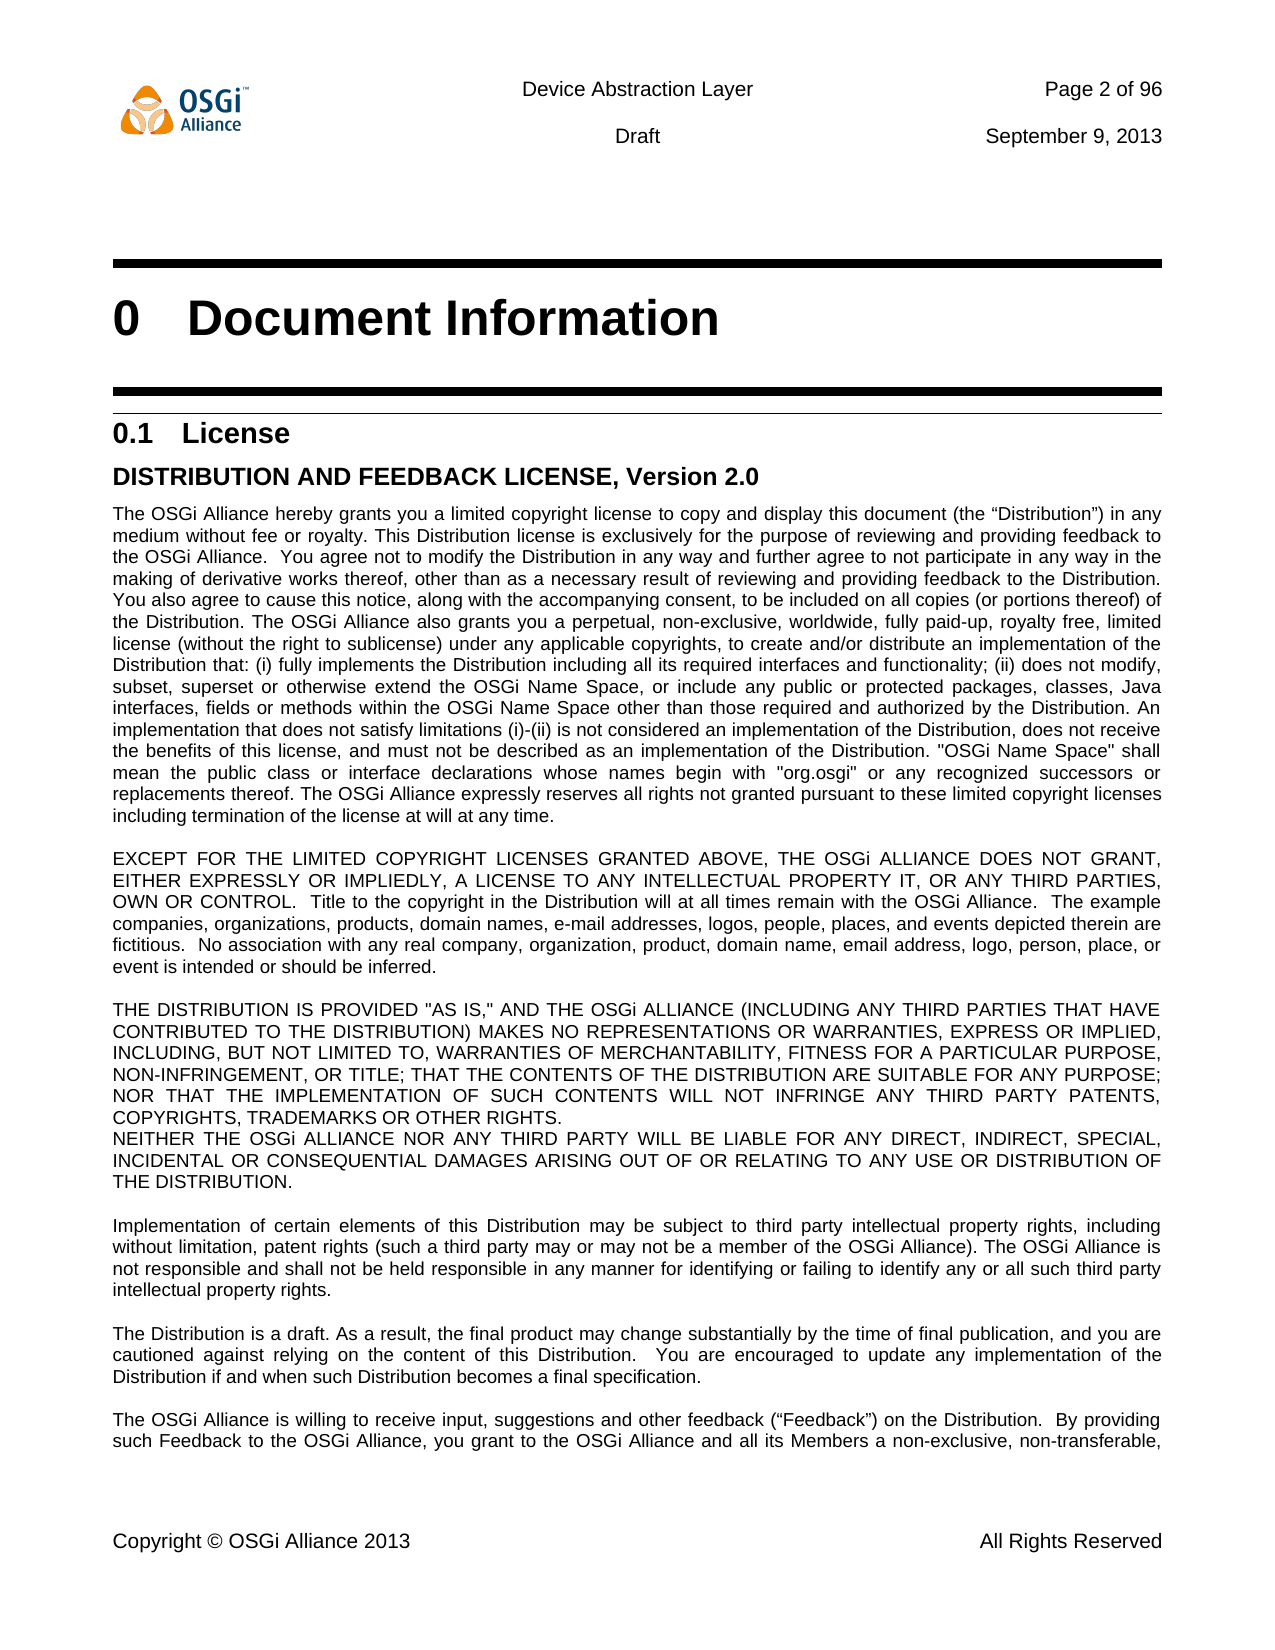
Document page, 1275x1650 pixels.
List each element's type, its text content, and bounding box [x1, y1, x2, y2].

text The OSGi Alliance hereby grants you a limited copyright license to copy and display this document (the “Distribution”) in any medium without fee or royalty. This Distribution license is exclusively for the purpose of reviewing and providing feedback to the OSGi Alliance. You agree not to modify the Distribution in any way and further agree to not participate in any way in the making of derivative works thereof, other than as a necessary result of reviewing and providing feedback to the Distribution. You also agree to cause this notice, along with the accompanying consent, to be included on all copies (or portions thereof) of the Distribution. The OSGi Alliance also grants you a perpetual, non-exclusive, worldwide, fully paid-up, royalty free, limited license (without the right to sublicense) under any applicable copyrights, to create and/or distribute an implementation of the Distribution that: (i) fully implements the Distribution including all its required interfaces and functionality; (ii) does not modify, subset, superset or otherwise extend the OSGi Name Space, or include any public or protected packages, classes, Java interfaces, fields or methods within the OSGi Name Space other than those required and authorized by the Distribution. An implementation that does not satisfy limitations (i)-(ii) is not considered an implementation of the Distribution, does not receive the benefits of this license, and must not be described as an implementation of the Distribution. "OSGi Name Space" shall mean the public class or interface declarations whose names begin with "org.osgi" or any recognized successors or replacements thereof. The OSGi Alliance expressly reserves all rights not granted pursuant to these limited copyright licenses including termination of the license at will at any time. [112, 503, 1162, 826]
text THE DISTRIBUTION IS PROVIDED "AS IS," AND THE OSGi ALLIANCE (INCLUDING ANY THIRD PARTIES THAT HAVE CONTRIBUTED TO THE DISTRIBUTION) MAKES NO REPRESENTATIONS OR WARRANTIES, EXPRESS OR IMPLIED, INCLUDING, BUT NOT LIMITED TO, WARRANTIES OF MERCHANTABILITY, FITNESS FOR A PARTICULAR PURPOSE, NON-INFRINGEMENT, OR TITLE; THAT THE CONTENTS OF THE DISTRIBUTION ARE SUITABLE FOR ANY PURPOSE; NOR THAT THE IMPLEMENTATION OF SUCH CONTENTS WILL NOT INFRINGE ANY THIRD PARTY PATENTS, COPYRIGHTS, TRADEMARKS OR OTHER RIGHTS. [112, 999, 1162, 1128]
subtitle License [112, 414, 1162, 449]
text DISTRIBUTION AND FEEDBACK LICENSE, Version 2.0 [112, 462, 1162, 490]
text Implementation of certain elements of this Distribution may be subject to third party intellectual property rights, including without limitation, patent rights (such a third party may or may not be a member of the OSGi Alliance). The OSGi Alliance is not responsible and shall not be held responsible in any manner for identifying or failing to identify any or all such third party intellectual property rights. [112, 1214, 1162, 1301]
text EXCEPT FOR THE LIMITED COPYRIGHT LICENSES GRANTED ABOVE, THE OSGi ALLIANCE DOES NOT GRANT, EITHER EXPRESSLY OR IMPLIEDLY, A LICENSE TO ANY INTELLECTUAL PROPERTY IT, OR ANY THIRD PARTIES, OWN OR CONTROL. Title to the copyright in the Distribution will at all times remain with the OSGi Alliance. The example companies, organizations, products, domain names, e-mail addresses, logos, people, places, and events depicted therein are fictitious. No association with any real company, organization, product, domain name, email address, logo, person, place, or event is intended or should be inferred. [112, 848, 1162, 977]
picture [113, 78, 257, 142]
text NEITHER THE OSGi ALLIANCE NOR ANY THIRD PARTY WILL BE LIABLE FOR ANY DIRECT, INDIRECT, SPECIAL, INCIDENTAL OR CONSEQUENTIAL DAMAGES ARISING OUT OF OR RELATING TO ANY USE OR DISTRIBUTION OF THE DISTRIBUTION. [112, 1128, 1162, 1193]
text The Distribution is a draft. As a result, the final product may change substantially by the time of final publication, and you are cautioned against relying on the content of this Distribution. You are encouraged to update any implementation of the Distribution if and when such Distribution becomes a final specification. [112, 1322, 1162, 1387]
text The OSGi Alliance is willing to receive input, suggestions and other feedback (“Feedback”) on the Distribution. By providing such Feedback to the OSGi Alliance, you grant to the OSGi Alliance and all its Members a non-exclusive, non-transferable, [112, 1408, 1162, 1452]
subtitle Document Information [112, 260, 1162, 396]
